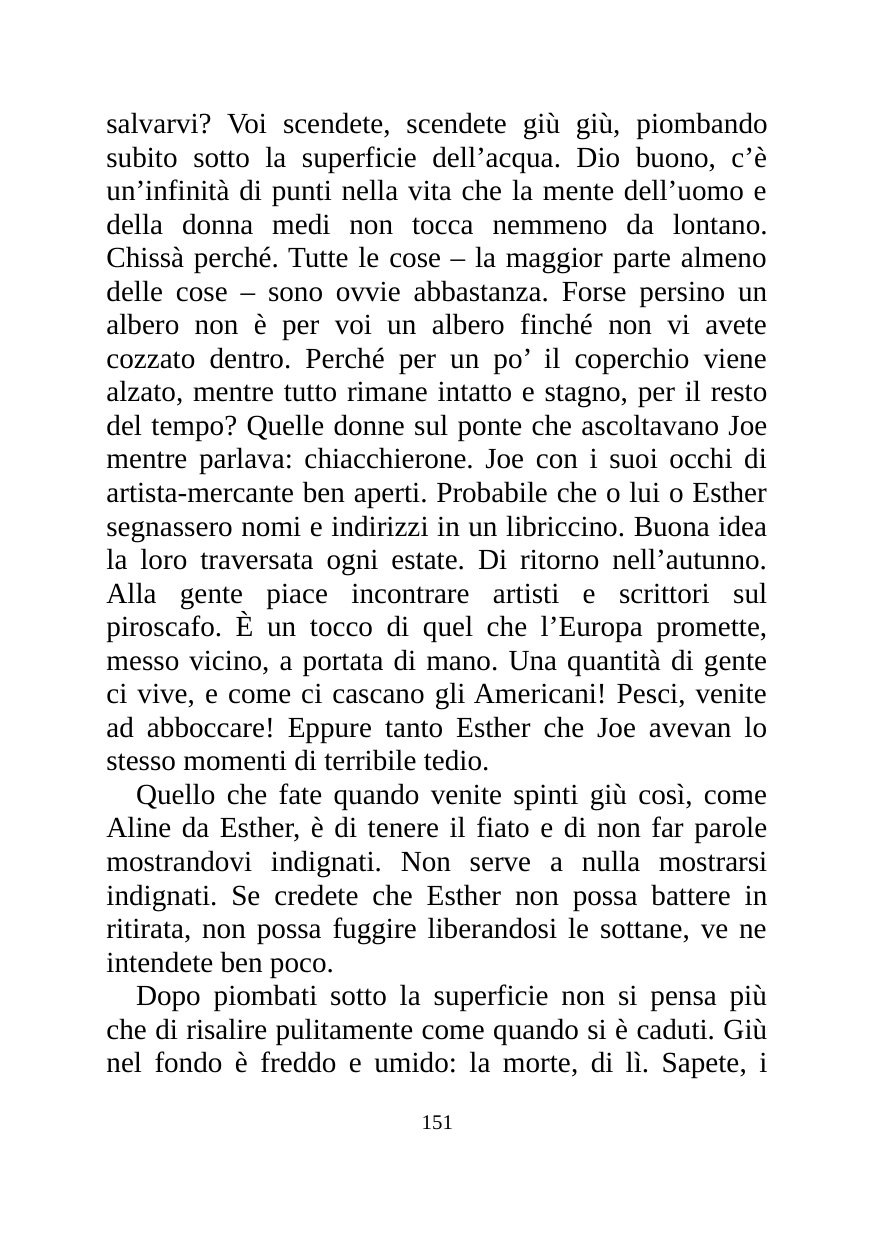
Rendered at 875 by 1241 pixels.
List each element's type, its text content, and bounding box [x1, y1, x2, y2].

text Dopo piombati sotto la superficie non si pensa più che di risalire pulitamente come quando si è caduti. Giù nel fondo è freddo e umido: la morte, di lì. Sapete, i [106, 978, 768, 1079]
text salvarvi? Voi scendete, scendete giù giù, piombando subito sotto la superficie dell’acqua. Dio buono, c’è un’infinità di punti nella vita che la mente dell’uomo e della donna medi non tocca nemmeno da lontano. Chissà perché. Tutte le cose – la maggior parte almeno delle cose – sono ovvie abbastanza. Forse persino un albero non è per voi un albero finché non vi avete cozzato dentro. Perché per un po’ il coperchio viene alzato, mentre tutto rimane intatto e stagno, per il resto del tempo? Quelle donne sul ponte che ascoltavano Joe mentre parlava: chiacchierone. Joe con i suoi occhi di artista-mercante ben aperti. Probabile che o lui o Esther segnassero nomi e indirizzi in un libriccino. Buona idea la loro traversata ogni estate. Di ritorno nell’autunno. Alla gente piace incontrare artisti e scrittori sul piroscafo. È un tocco di quel che l’Europa promette, messo vicino, a portata di mano. Una quantità di gente ci vive, e come ci cascano gli Americani! Pesci, venite ad abboccare! Eppure tanto Esther che Joe avevan lo stesso momenti di terribile tedio. [106, 106, 768, 777]
text Quello che fate quando venite spinti giù così, come Aline da Esther, è di tenere il fiato e di non far parole mostrandovi indignati. Non serve a nulla mostrarsi indignati. Se credete che Esther non possa battere in ritirata, non possa fuggire liberandosi le sottane, ve ne intendete ben poco. [106, 777, 768, 978]
